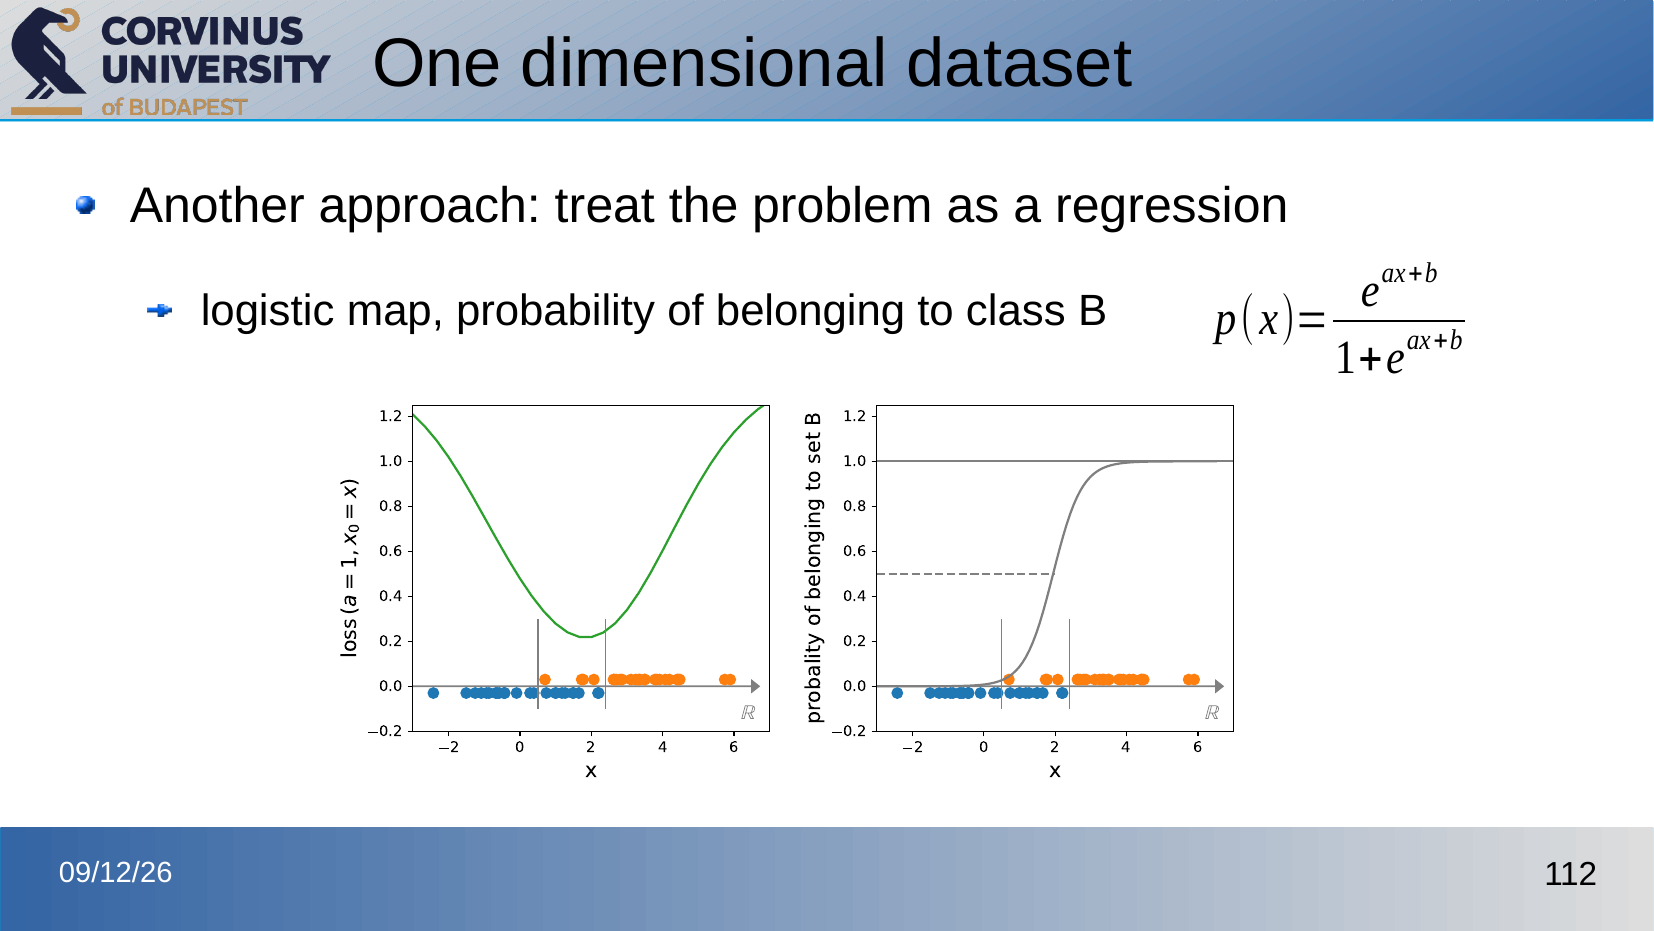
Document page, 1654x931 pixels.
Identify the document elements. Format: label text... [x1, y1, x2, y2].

title One dimensional dataset [372, 23, 1625, 103]
picture [11, 7, 331, 115]
list Another approach: treat the problem as a regression logistic map, probability of belonging to class B [59, 177, 1595, 768]
picture [280, 768, 1340, 778]
chart [1210, 257, 1468, 384]
